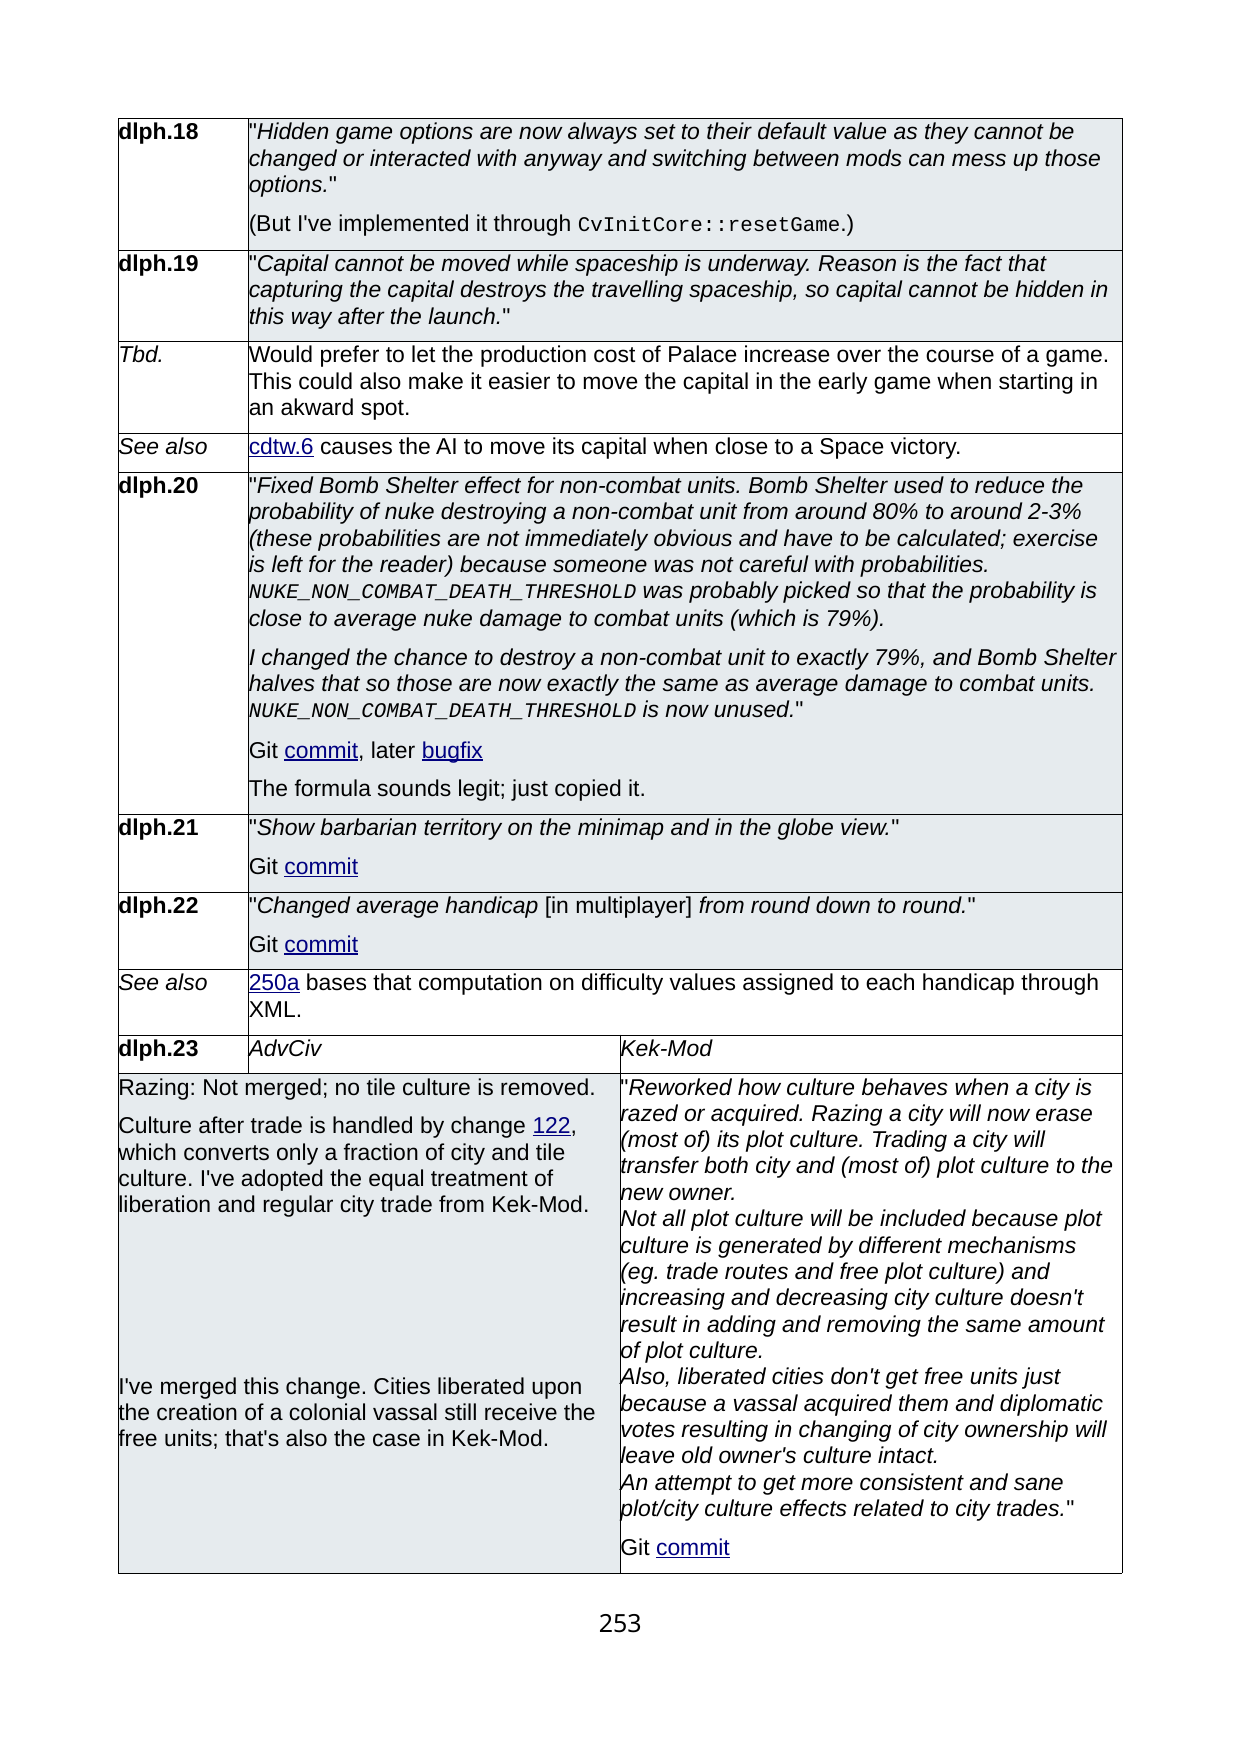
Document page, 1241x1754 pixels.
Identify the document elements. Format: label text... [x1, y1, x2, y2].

table_cell Razing: Not merged; no tile culture is removed. Culture after trade is handled by change 122, which converts only a fraction of city and tile culture. I've adopted the equal treatment of liberation and regular city trade from Kek-Mod. I've merged this change. Cities liberated upon the creation of a colonial vassal still receive the free units; that's also the case in Kek-Mod. [119, 1074, 620, 1573]
table_cell "Changed average handicap [in multiplayer] from round down to round." Git commit [249, 893, 1122, 969]
table_cell cdtw.6 causes the AI to move its capital when close to a Space victory. [249, 434, 1122, 472]
table_cell 250a bases that computation on difficulty values assigned to each handicap through XML. [249, 970, 1122, 1034]
table_cell "Show barbarian territory on the minimap and in the globe view." Git commit [249, 815, 1122, 892]
table_cell dlph.21 [119, 815, 248, 892]
table_cell dlph.22 [119, 893, 248, 969]
table_cell "Reworked how culture behaves when a city is razed or acquired. Razing a city will now erase (most of) its plot culture. Trading a city will transfer both city and (most of) plot culture to the new owner. Not all plot culture will be included because plot culture is generated by different mechanisms (eg. trade routes and free plot culture) and increasing and decreasing city culture doesn't result in adding and removing the same amount of plot culture. Also, liberated cities don't get free units just because a vassal acquired them and diplomatic votes resulting in changing of city ownership will leave old owner's culture intact. An attempt to get more consistent and sane plot/city culture effects related to city trades." Git commit [621, 1074, 1122, 1573]
table_cell See also [119, 970, 248, 1034]
table_cell dlph.19 [119, 251, 248, 341]
table_cell See also [119, 434, 248, 472]
table_cell "Fixed Bomb Shelter effect for non-combat units. Bomb Shelter used to reduce the probability of nuke destroying a non-combat unit from around 80% to around 2-3% (these probabilities are not immediately obvious and have to be calculated; exercise is left for the reader) because someone was not careful with probabilities. NUKE_NON_COMBAT_DEATH_THRESHOLD was probably picked so that the probability is close to average nuke damage to combat units (which is 79%). I changed the chance to destroy a non-combat unit to exactly 79%, and Bomb Shelter halves that so those are now exactly the same as average damage to combat units. NUKE_NON_COMBAT_DEATH_THRESHOLD is now unused." Git commit, later bugfix The formula sounds legit; just copied it. [249, 473, 1122, 814]
table_cell dlph.18 [119, 119, 248, 250]
table_cell AdvCiv [249, 1036, 620, 1073]
table_cell "Capital cannot be moved while spaceship is underway. Reason is the fact that capturing the capital destroys the travelling spaceship, so capital cannot be hidden in this way after the launch." [249, 251, 1122, 341]
table_cell Would prefer to let the production cost of Palace increase over the course of a game. This could also make it easier to move the capital in the early game when starting in an akward spot. [249, 342, 1122, 433]
table_cell dlph.20 [119, 473, 248, 814]
table_cell "Hidden game options are now always set to their default value as they cannot be changed or interacted with anyway and switching between mods can mess up those options." (But I've implemented it through CvInitCore::resetGame.) [249, 119, 1122, 250]
table_cell Tbd. [119, 342, 248, 433]
table_cell dlph.23 [119, 1036, 248, 1073]
table_cell Kek-Mod [621, 1036, 1122, 1073]
